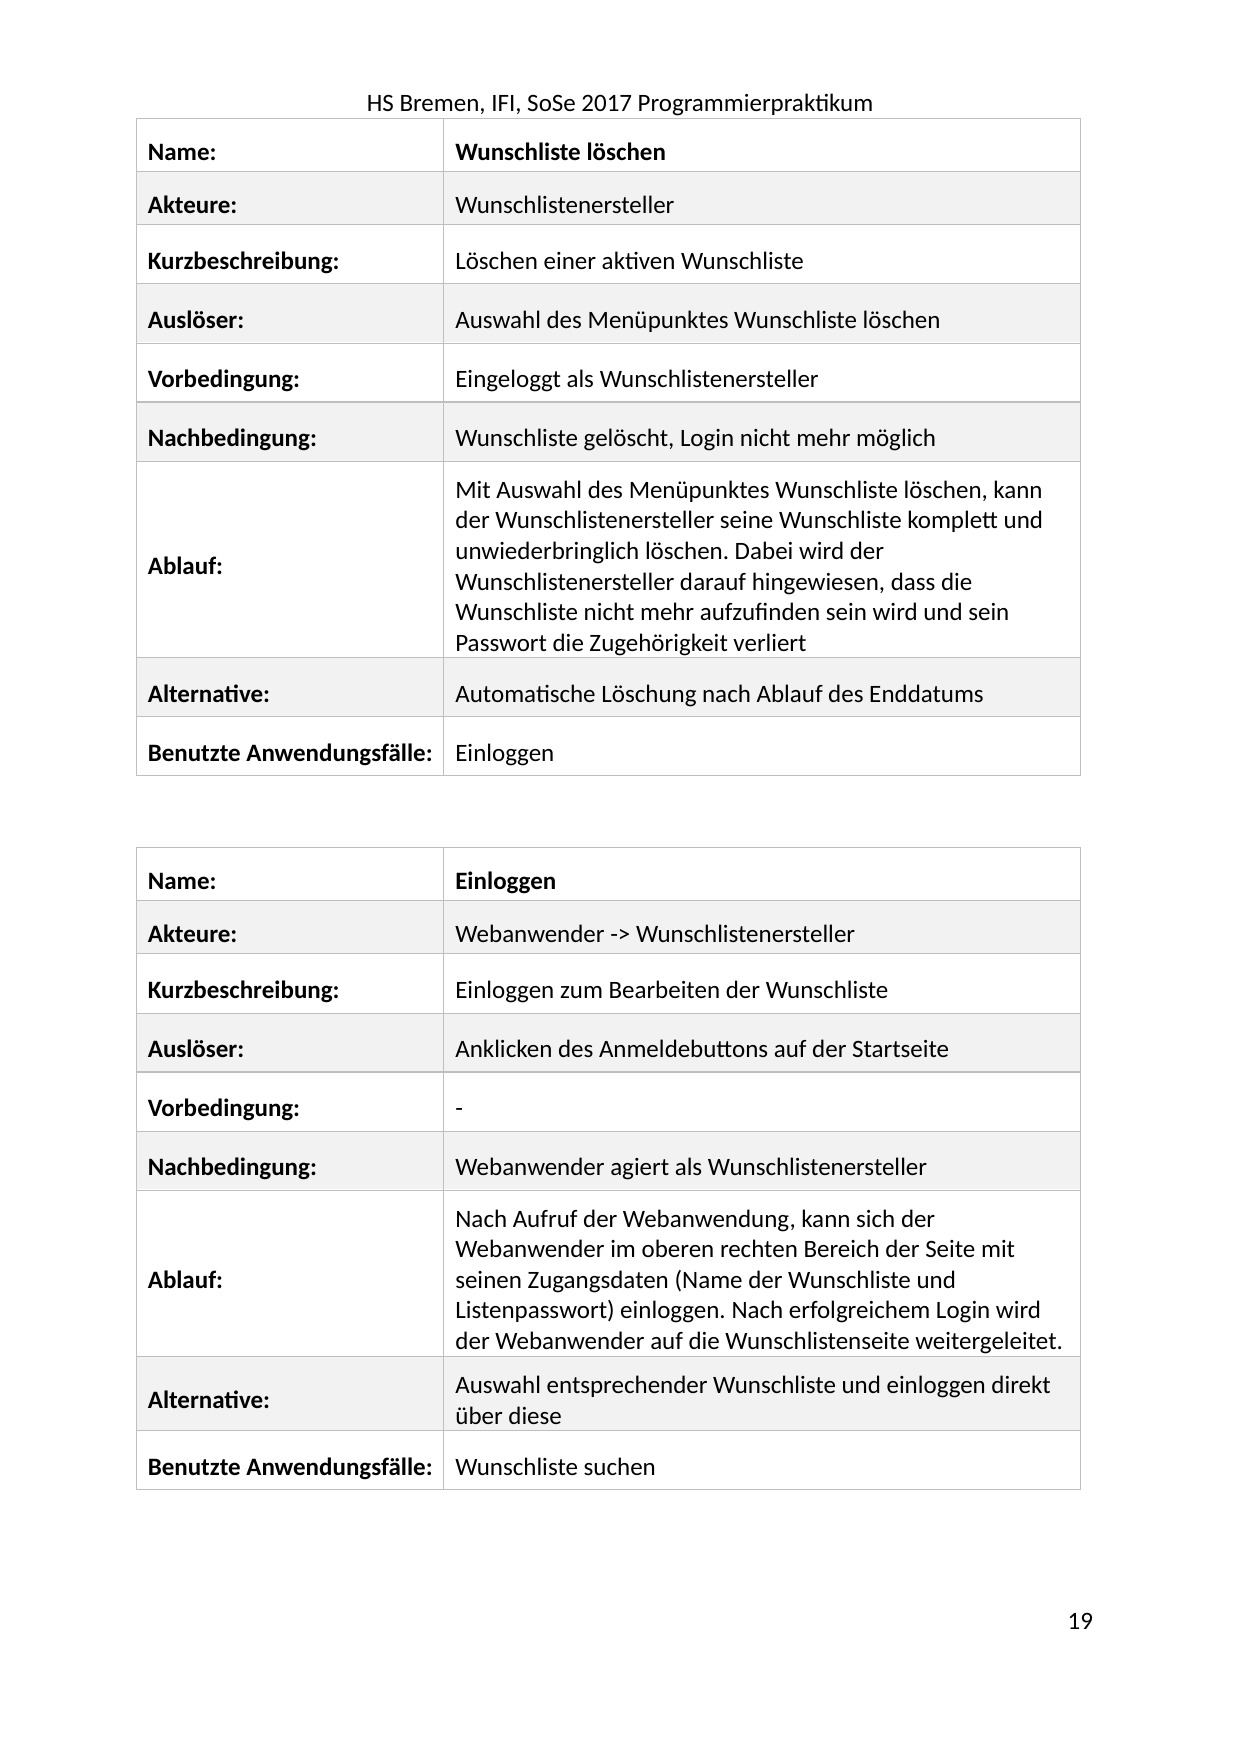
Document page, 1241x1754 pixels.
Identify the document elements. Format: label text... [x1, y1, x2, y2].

table_cell Wunschlistenersteller [444, 172, 1080, 224]
table_cell Auslöser: [137, 1014, 443, 1071]
table_cell Löschen einer aktiven Wunschliste [444, 225, 1080, 283]
table_cell Benutzte Anwendungsfälle: [137, 1431, 443, 1489]
table_cell Vorbedingung: [137, 344, 443, 401]
table_cell Ablauf: [137, 462, 443, 657]
table_cell Webanwender -> Wunschlistenersteller [444, 901, 1080, 953]
table_cell Automatische Löschung nach Ablauf des Enddatums [444, 658, 1080, 716]
table_header Wunschliste löschen [444, 119, 1080, 171]
table_cell Alternative: [137, 1357, 443, 1430]
table_cell Wunschliste suchen [444, 1431, 1080, 1489]
table_cell Kurzbeschreibung: [137, 954, 443, 1012]
table_cell Akteure: [137, 901, 443, 953]
table_cell Ablauf: [137, 1191, 443, 1356]
table_cell Auslöser: [137, 284, 443, 342]
table_cell Kurzbeschreibung: [137, 225, 443, 283]
table_cell Anklicken des Anmeldebuttons auf der Startseite [444, 1014, 1080, 1071]
table_cell Alternative: [137, 658, 443, 716]
table_cell Nachbedingung: [137, 403, 443, 461]
table_cell Einloggen zum Bearbeiten der Wunschliste [444, 954, 1080, 1012]
table_cell Akteure: [137, 172, 443, 224]
table_header Einloggen [444, 848, 1080, 900]
table_cell Auswahl des Menüpunktes Wunschliste löschen [444, 284, 1080, 342]
table_cell Vorbedingung: [137, 1073, 443, 1131]
table_cell Mit Auswahl des Menüpunktes Wunschliste löschen, kann der Wunschlistenersteller seine Wunschliste komplett und unwiederbringlich löschen. Dabei wird der Wunschlistenersteller darauf hingewiesen, dass die Wunschliste nicht mehr aufzufinden sein wird und sein Passwort die Zugehörigkeit verliert [444, 462, 1080, 657]
table_cell - [444, 1073, 1080, 1131]
table_cell Auswahl entsprechender Wunschliste und einloggen direkt über diese [444, 1357, 1080, 1430]
table_header Name: [137, 119, 443, 171]
table_cell Webanwender agiert als Wunschlistenersteller [444, 1132, 1080, 1189]
table_header Name: [137, 848, 443, 900]
table_cell Nach Aufruf der Webanwendung, kann sich der Webanwender im oberen rechten Bereich der Seite mit seinen Zugangsdaten (Name der Wunschliste und Listenpasswort) einloggen. Nach erfolgreichem Login wird der Webanwender auf die Wunschlistenseite weitergeleitet. [444, 1191, 1080, 1356]
table_cell Einloggen [444, 717, 1080, 775]
table_cell Wunschliste gelöscht, Login nicht mehr möglich [444, 403, 1080, 461]
table_cell Benutzte Anwendungsfälle: [137, 717, 443, 775]
table_cell Eingeloggt als Wunschlistenersteller [444, 344, 1080, 401]
table_cell Nachbedingung: [137, 1132, 443, 1189]
